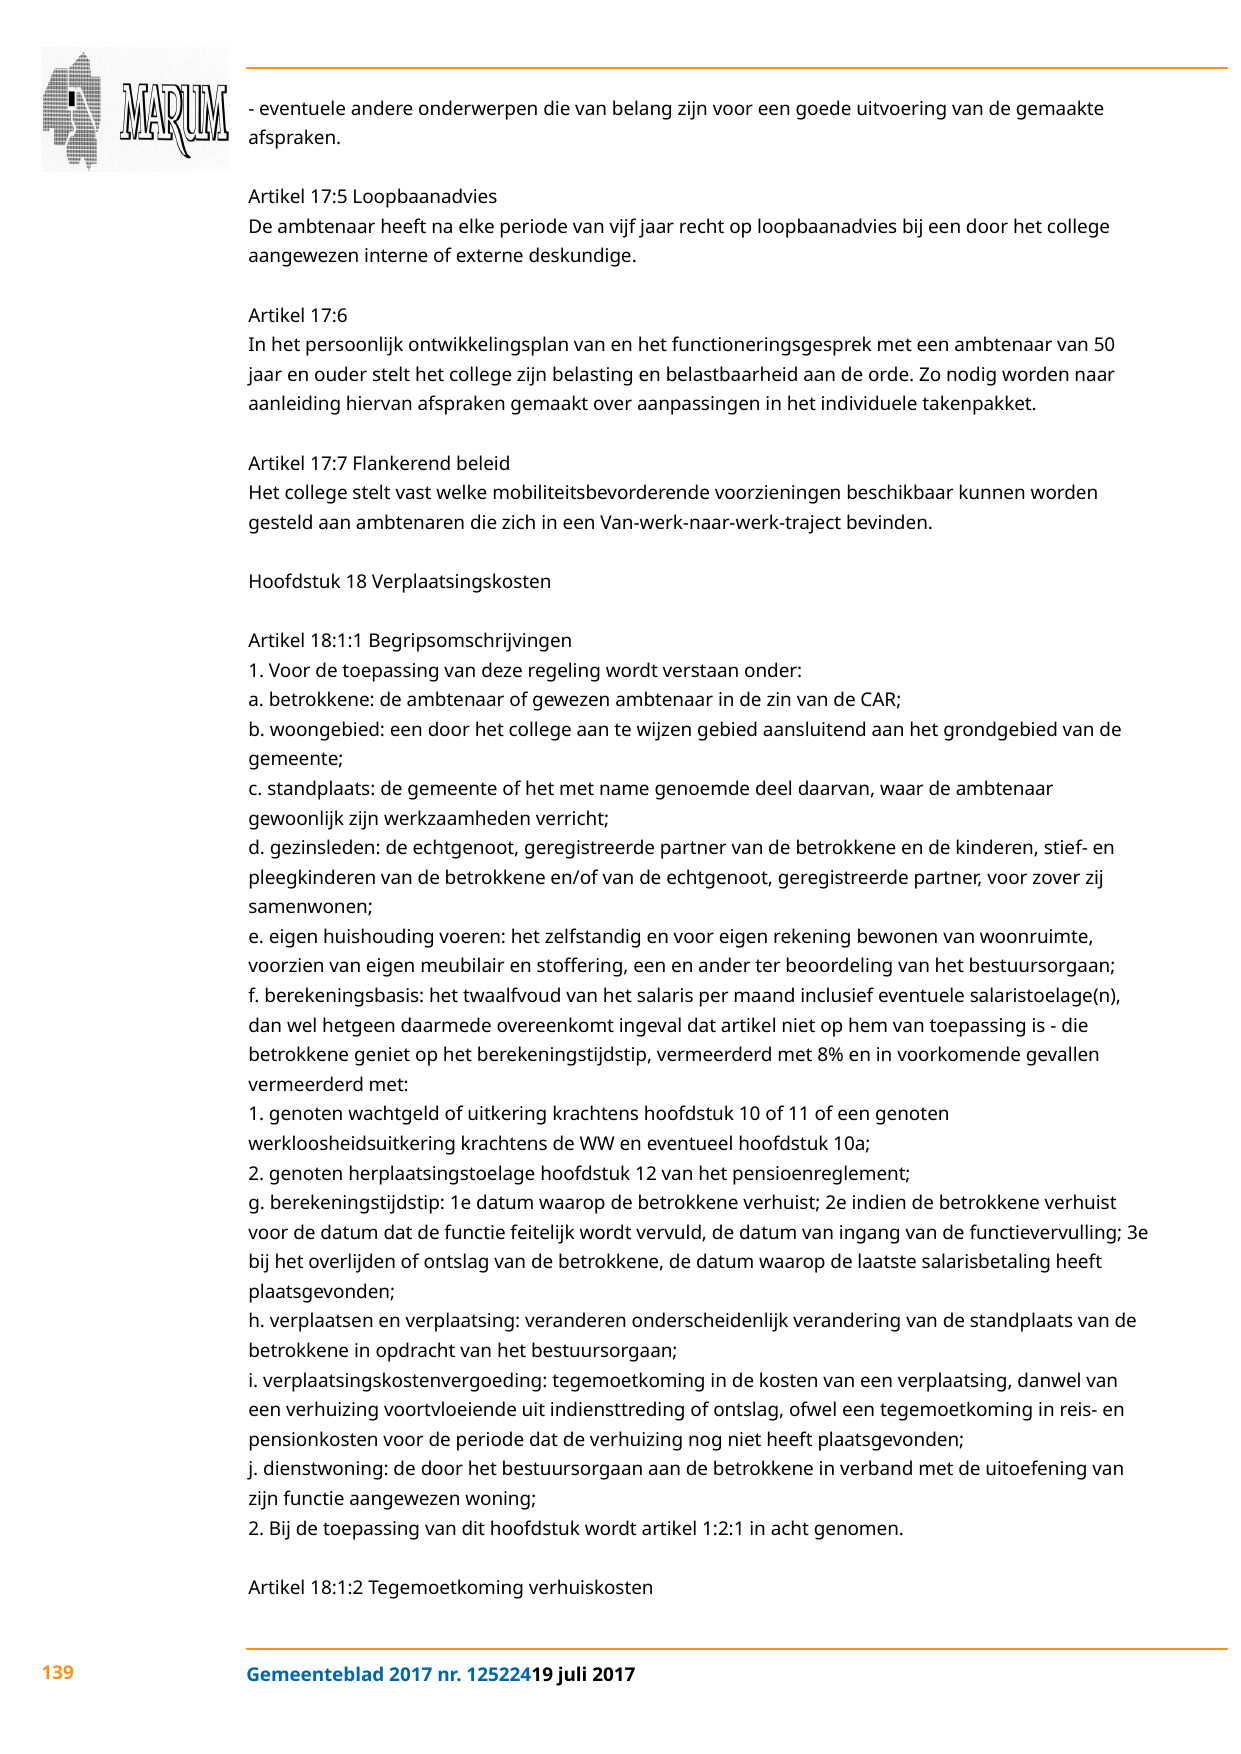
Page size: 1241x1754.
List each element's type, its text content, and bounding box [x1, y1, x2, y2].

text 1. genoten wachtgeld of uitkering krachtens hoofdstuk 10 of 11 of een genoten werkloosheidsuitkering krachtens de WW en eventueel hoofdstuk 10a; [248, 1101, 1152, 1156]
text b. woongebied: een door het college aan te wijzen gebied aansluitend aan het grondgebied van de gemeente; [248, 716, 1152, 771]
text j. dienstwoning: de door het bestuursorgaan aan de betrokkene in verband met de uitoefening van zijn functie aangewezen woning; [248, 1456, 1152, 1511]
text 2. Bij de toepassing van dit hoofdstuk wordt artikel 1:2:1 in acht genomen. [248, 1515, 1152, 1541]
text c. standplaats: de gemeente of het met name genoemde deel daarvan, waar de ambtenaar gewoonlijk zijn werkzaamheden verricht; [248, 775, 1152, 831]
text 2. genoten herplaatsingstoelage hoofdstuk 12 van het pensioenreglement; [248, 1160, 1152, 1186]
text In het persoonlijk ontwikkelingsplan van en het functioneringsgesprek met een ambtenaar van 50 jaar en ouder stelt het college zijn belasting en belastbaarheid aan de orde. Zo nodig worden naar aanleiding hiervan afspraken gemaakt over aanpassingen in het individuele takenpakket. [248, 331, 1152, 416]
text Artikel 17:7 Flankerend beleid [248, 450, 1152, 476]
picture [41, 47, 231, 172]
text a. betrokkene: de ambtenaar of gewezen ambtenaar in de zin van de CAR; [248, 686, 1152, 712]
text Het college stelt vast welke mobiliteitsbevorderende voorzieningen beschikbaar kunnen worden gesteld aan ambtenaren die zich in een Van-werk-naar-werk-traject bevinden. [248, 479, 1152, 535]
text Artikel 17:6 [248, 302, 1152, 328]
text g. berekeningstijdstip: 1e datum waarop de betrokkene verhuist; 2e indien de betrokkene verhuist voor de datum dat de functie feitelijk wordt vervuld, de datum van ingang van de functievervulling; 3e bij het overlijden of ontslag van de betrokkene, de datum waarop de laatste salarisbetaling heeft plaatsgevonden; [248, 1189, 1152, 1304]
text Hoofdstuk 18 Verplaatsingskosten [248, 568, 1152, 594]
text d. gezinsleden: de echtgenoot, geregistreerde partner van de betrokkene en de kinderen, stief- en pleegkinderen van de betrokkene en/of van de echtgenoot, geregistreerde partner, voor zover zij samenwonen; [248, 834, 1152, 919]
text 1. Voor de toepassing van deze regeling wordt verstaan onder: [248, 657, 1152, 683]
text h. verplaatsen en verplaatsing: veranderen onderscheidenlijk verandering van de standplaats van de betrokkene in opdracht van het bestuursorgaan; [248, 1308, 1152, 1363]
text f. berekeningsbasis: het twaalfvoud van het salaris per maand inclusief eventuele salaristoelage(n), dan wel hetgeen daarmede overeenkomt ingeval dat artikel niet op hem van toepassing is - die betrokkene geniet op het berekeningstijdstip, vermeerderd met 8% en in voorkomende gevallen vermeerderd met: [248, 982, 1152, 1097]
text i. verplaatsingskostenvergoeding: tegemoetkoming in de kosten van een verplaatsing, danwel van een verhuizing voortvloeiende uit indiensttreding of ontslag, ofwel een tegemoetkoming in reis- en pensionkosten voor de periode dat de verhuizing nog niet heeft plaatsgevonden; [248, 1367, 1152, 1452]
text Artikel 18:1:1 Begripsomschrijvingen [248, 627, 1152, 653]
text e. eigen huishouding voeren: het zelfstandig en voor eigen rekening bewonen van woonruimte, voorzien van eigen meubilair en stoffering, een en ander ter beoordeling van het bestuursorgaan; [248, 923, 1152, 978]
text De ambtenaar heeft na elke periode van vijf jaar recht op loopbaanadvies bij een door het college aangewezen interne of externe deskundige. [248, 213, 1152, 268]
text Artikel 17:5 Loopbaanadvies [248, 183, 1152, 209]
text Artikel 18:1:2 Tegemoetkoming verhuiskosten [248, 1574, 1152, 1600]
text - eventuele andere onderwerpen die van belang zijn voor een goede uitvoering van de gemaakte afspraken. [248, 95, 1152, 150]
